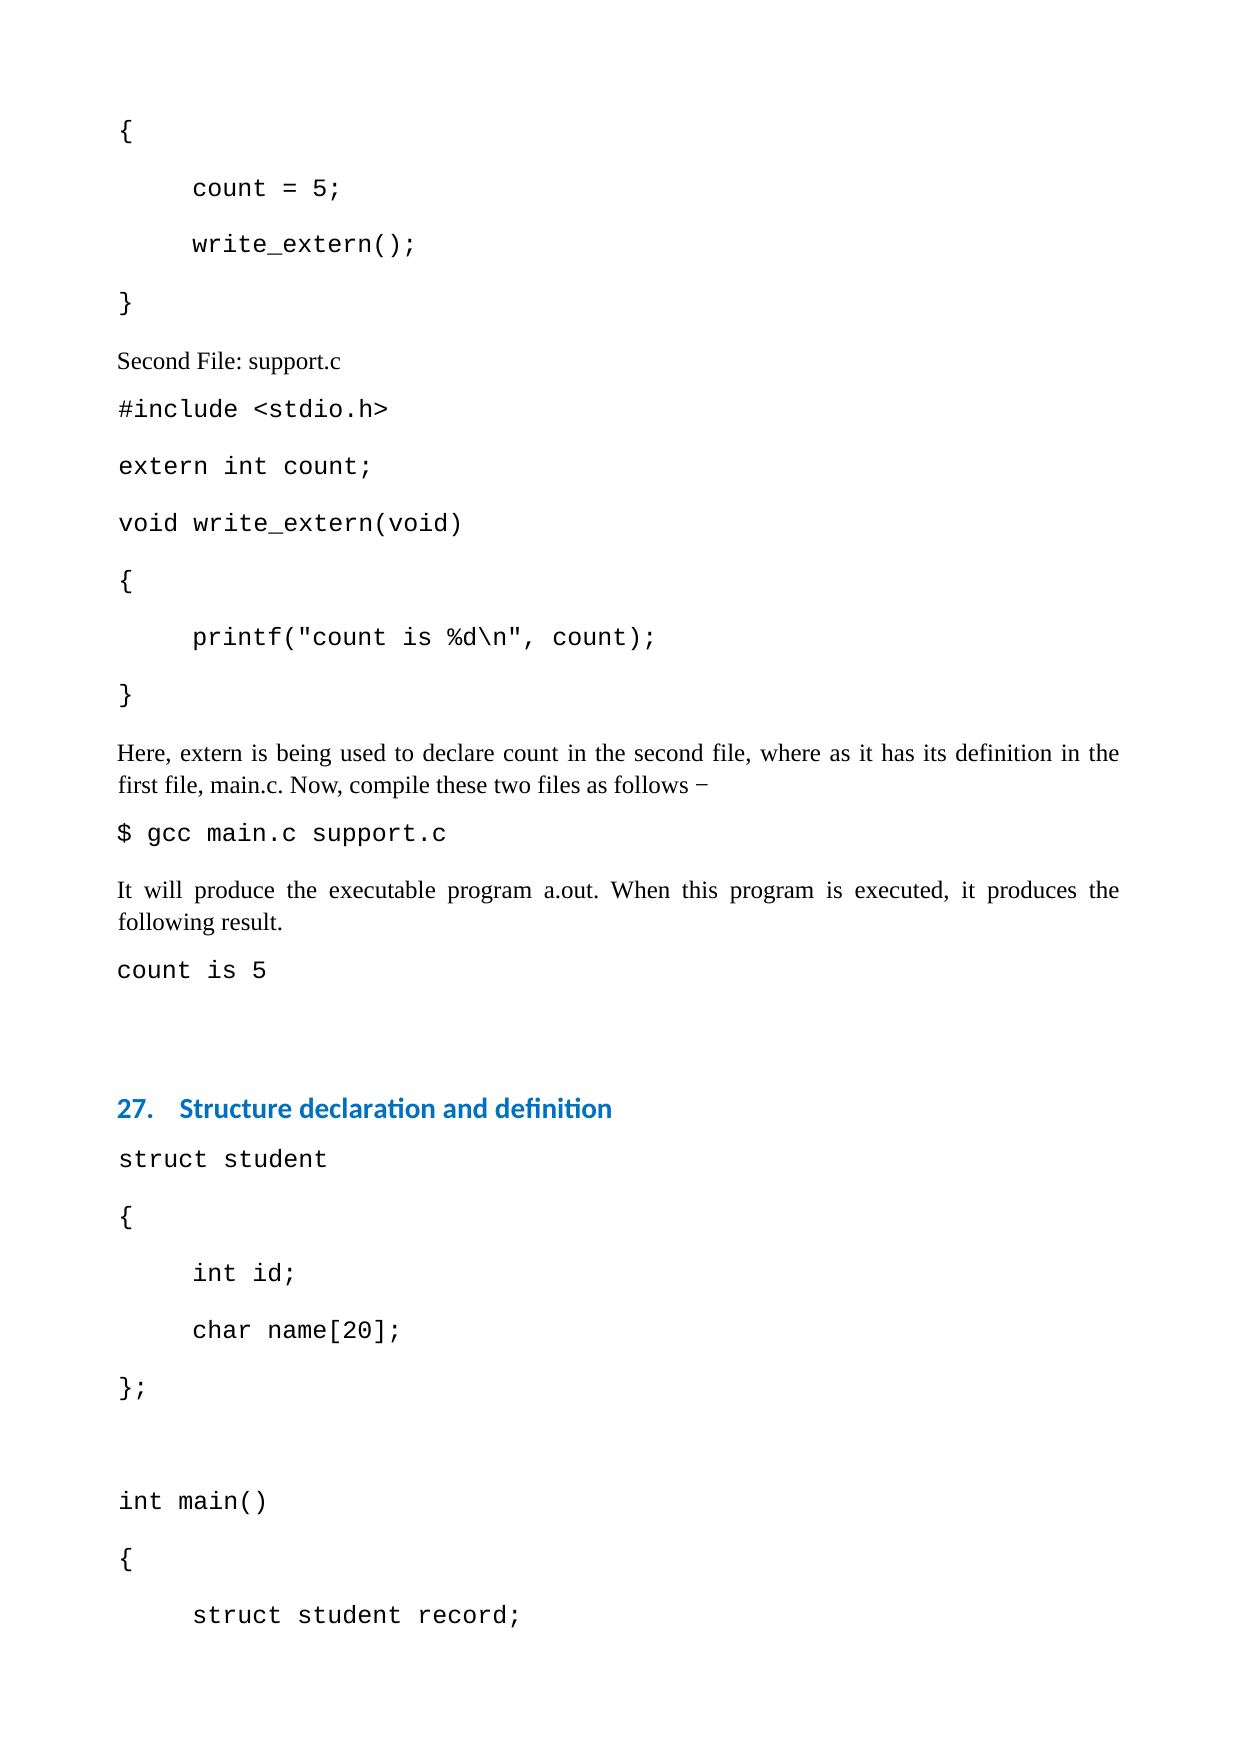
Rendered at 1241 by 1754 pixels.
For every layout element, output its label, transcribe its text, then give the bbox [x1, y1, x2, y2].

text char name[20]; [118, 1318, 1128, 1346]
text int id; [118, 1261, 1128, 1289]
text #include <stdio.h> [118, 396, 1128, 425]
text write_extern(); [118, 232, 1128, 260]
text extern int count; [118, 453, 1128, 482]
text It will produce the executable program a.out. When this program is executed, it produces the following result. [117, 876, 1121, 936]
text printf("count is %d\n", count); [118, 624, 1128, 653]
text } [118, 681, 1128, 709]
text int main() [118, 1488, 1128, 1517]
text struct student record; [118, 1602, 1128, 1631]
text Second File: support.c [117, 346, 1121, 375]
text }; [118, 1374, 1128, 1403]
text } [118, 289, 1128, 317]
text $ gcc main.c support.c [117, 820, 1105, 848]
text count = 5; [118, 175, 1128, 203]
text { [118, 1204, 1128, 1232]
subtitle Structure declaration and definition [117, 1091, 1122, 1126]
text { [118, 118, 1128, 146]
text { [118, 1546, 1128, 1574]
text Here, extern is being used to declare count in the second file, where as it has its definition in the first file, main.c. Now, compile these two files as follows − [117, 738, 1121, 798]
text void write_extern(void) [118, 510, 1128, 539]
text { [118, 567, 1128, 596]
text count is 5 [117, 957, 1105, 986]
text struct student [118, 1147, 1128, 1175]
